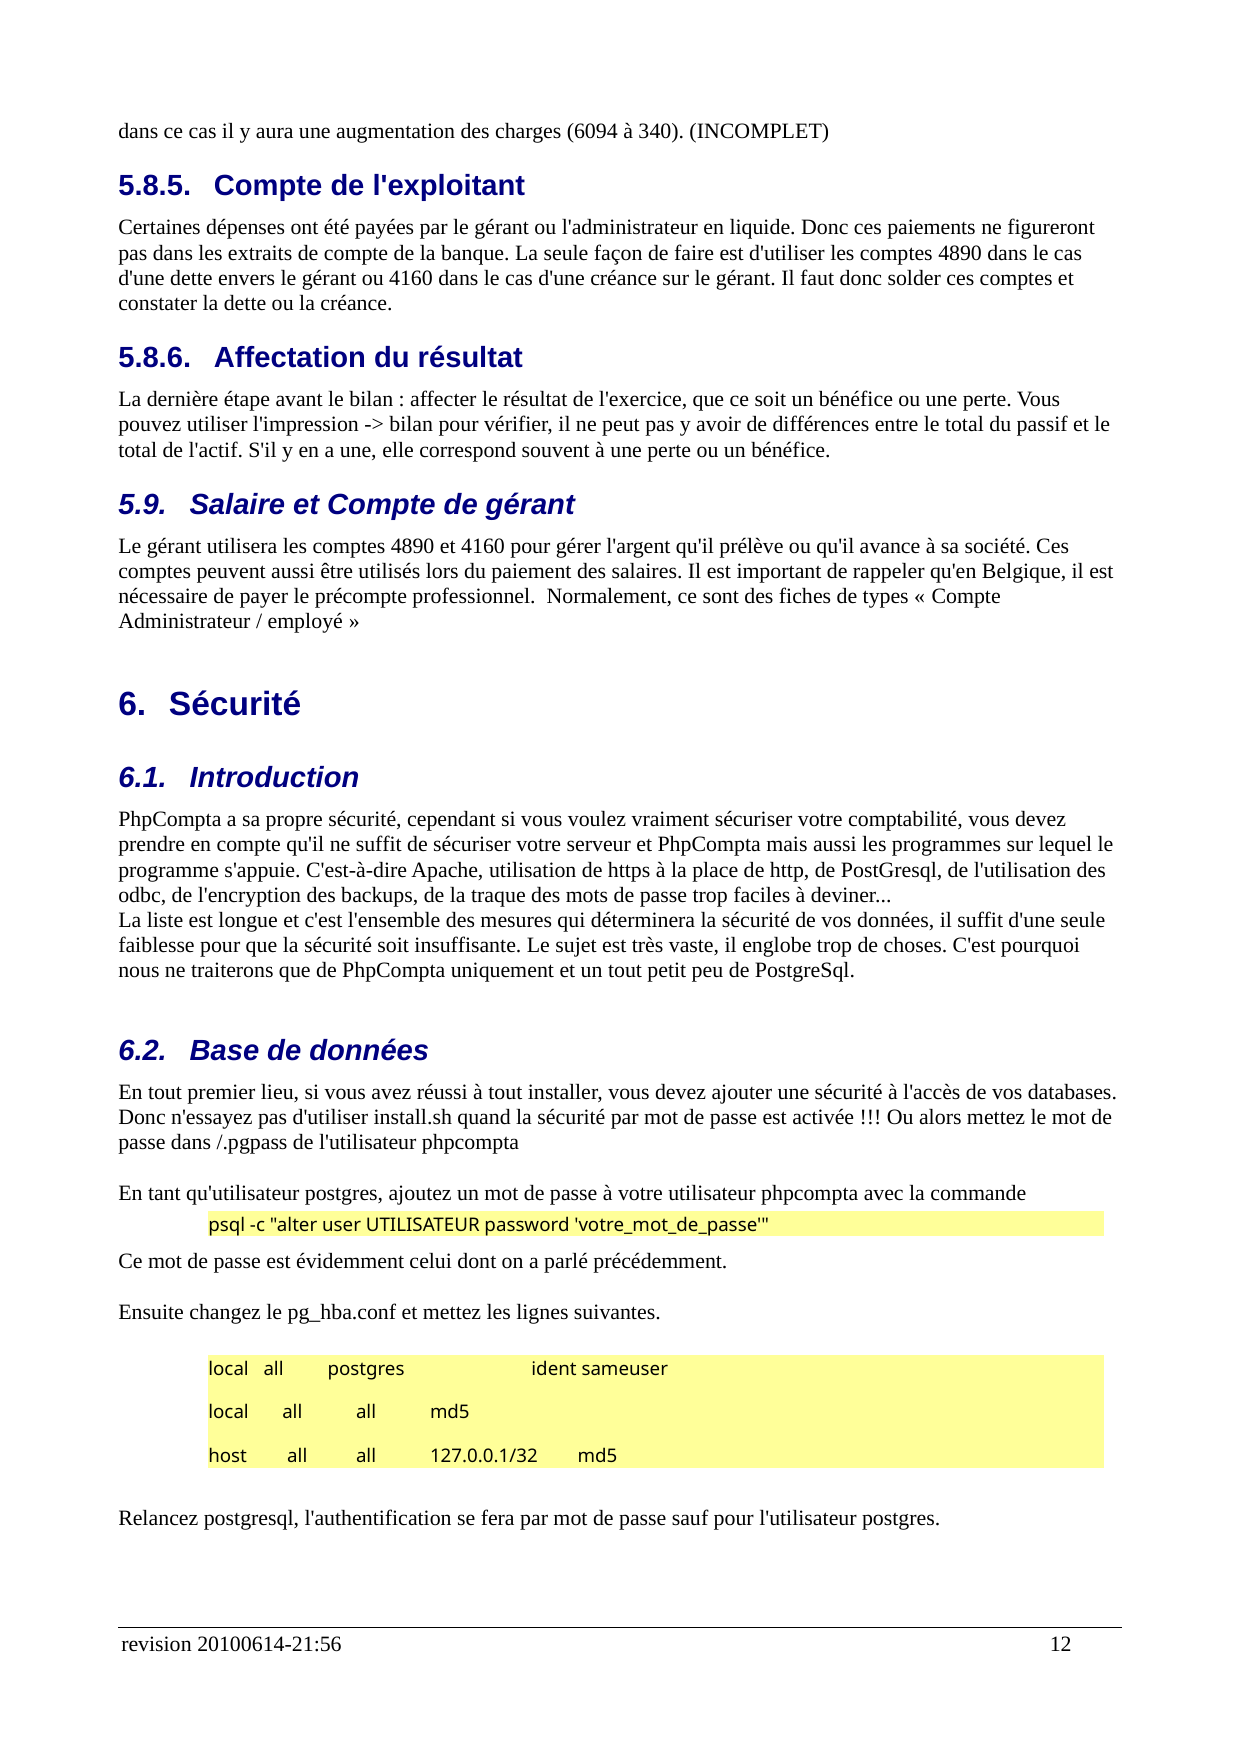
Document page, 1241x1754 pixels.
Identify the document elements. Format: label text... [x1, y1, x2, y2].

text dans ce cas il y aura une augmentation des charges (6094 à 340). (INCOMPLET) [118, 118, 1122, 143]
text host all all 127.0.0.1/32 md5 [208, 1442, 1104, 1468]
subtitle Salaire et Compte de gérant [118, 487, 1122, 520]
text En tant qu'utilisateur postgres, ajoutez un mot de passe à votre utilisateur phpcompta avec la commande [118, 1180, 1122, 1205]
text La dernière étape avant le bilan : affecter le résultat de l'exercice, que ce soit un bénéfice ou une perte. Vous pouvez utiliser l'impression -> bilan pour vérifier, il ne peut pas y avoir de différences entre le total du passif et le total de l'actif. S'il y en a une, elle correspond souvent à une perte ou un bénéfice. [118, 386, 1122, 462]
text En tout premier lieu, si vous avez réussi à tout installer, vous devez ajouter une sécurité à l'accès de vos databases. Donc n'essayez pas d'utiliser install.sh quand la sécurité par mot de passe est activée !!! Ou alors mettez le mot de passe dans /.pgpass de l'utilisateur phpcompta [118, 1079, 1122, 1154]
text La liste est longue et c'est l'ensemble des mesures qui déterminera la sécurité de vos données, il suffit d'une seule faiblesse pour que la sécurité soit insuffisante. Le sujet est très vaste, il englobe trop de choses. C'est pourquoi nous ne traiterons que de PhpCompta uniquement et un tout petit peu de PostgreSql. [118, 907, 1122, 983]
subtitle Sécurité [118, 684, 1122, 723]
subtitle Introduction [118, 760, 1122, 794]
text PhpCompta a sa propre sécurité, cependant si vous voulez vraiment sécuriser votre comptabilité, vous devez prendre en compte qu'il ne suffit de sécuriser votre serveur et PhpCompta mais aussi les programmes sur lequel le programme s'appuie. C'est-à-dire Apache, utilisation de https à la place de http, de PostGresql, de l'utilisation des odbc, de l'encryption des backups, de la traque des mots de passe trop faciles à deviner... [118, 806, 1122, 907]
text local all postgres ident sameuser [208, 1355, 1104, 1381]
text Relancez postgresql, l'authentification se fera par mot de passe sauf pour l'utilisateur postgres. [118, 1505, 1122, 1530]
text Ce mot de passe est évidemment celui dont on a parlé précédemment. [118, 1248, 1122, 1274]
subtitle Base de données [118, 1033, 1122, 1066]
text local all all md5 [208, 1399, 1104, 1424]
text Certaines dépenses ont été payées par le gérant ou l'administrateur en liquide. Donc ces paiements ne figureront pas dans les extraits de compte de la banque. La seule façon de faire est d'utiliser les comptes 4890 dans le cas d'une dette envers le gérant ou 4160 dans le cas d'une créance sur le gérant. Il faut donc solder ces comptes et constater la dette ou la créance. [118, 214, 1122, 315]
text psql -c "alter user UTILISATEUR password 'votre_mot_de_passe'" [208, 1211, 1104, 1236]
text Ensuite changez le pg_hba.conf et mettez les lignes suivantes. [118, 1299, 1122, 1324]
subtitle Affectation du résultat [118, 340, 1122, 374]
text Le gérant utilisera les comptes 4890 et 4160 pour gérer l'argent qu'il prélève ou qu'il avance à sa société. Ces comptes peuvent aussi être utilisés lors du paiement des salaires. Il est important de rappeler qu'en Belgique, il est nécessaire de payer le précompte professionnel. Normalement, ce sont des fiches de types « Compte Administrateur / employé » [118, 533, 1122, 634]
subtitle Compte de l'exploitant [118, 168, 1122, 202]
